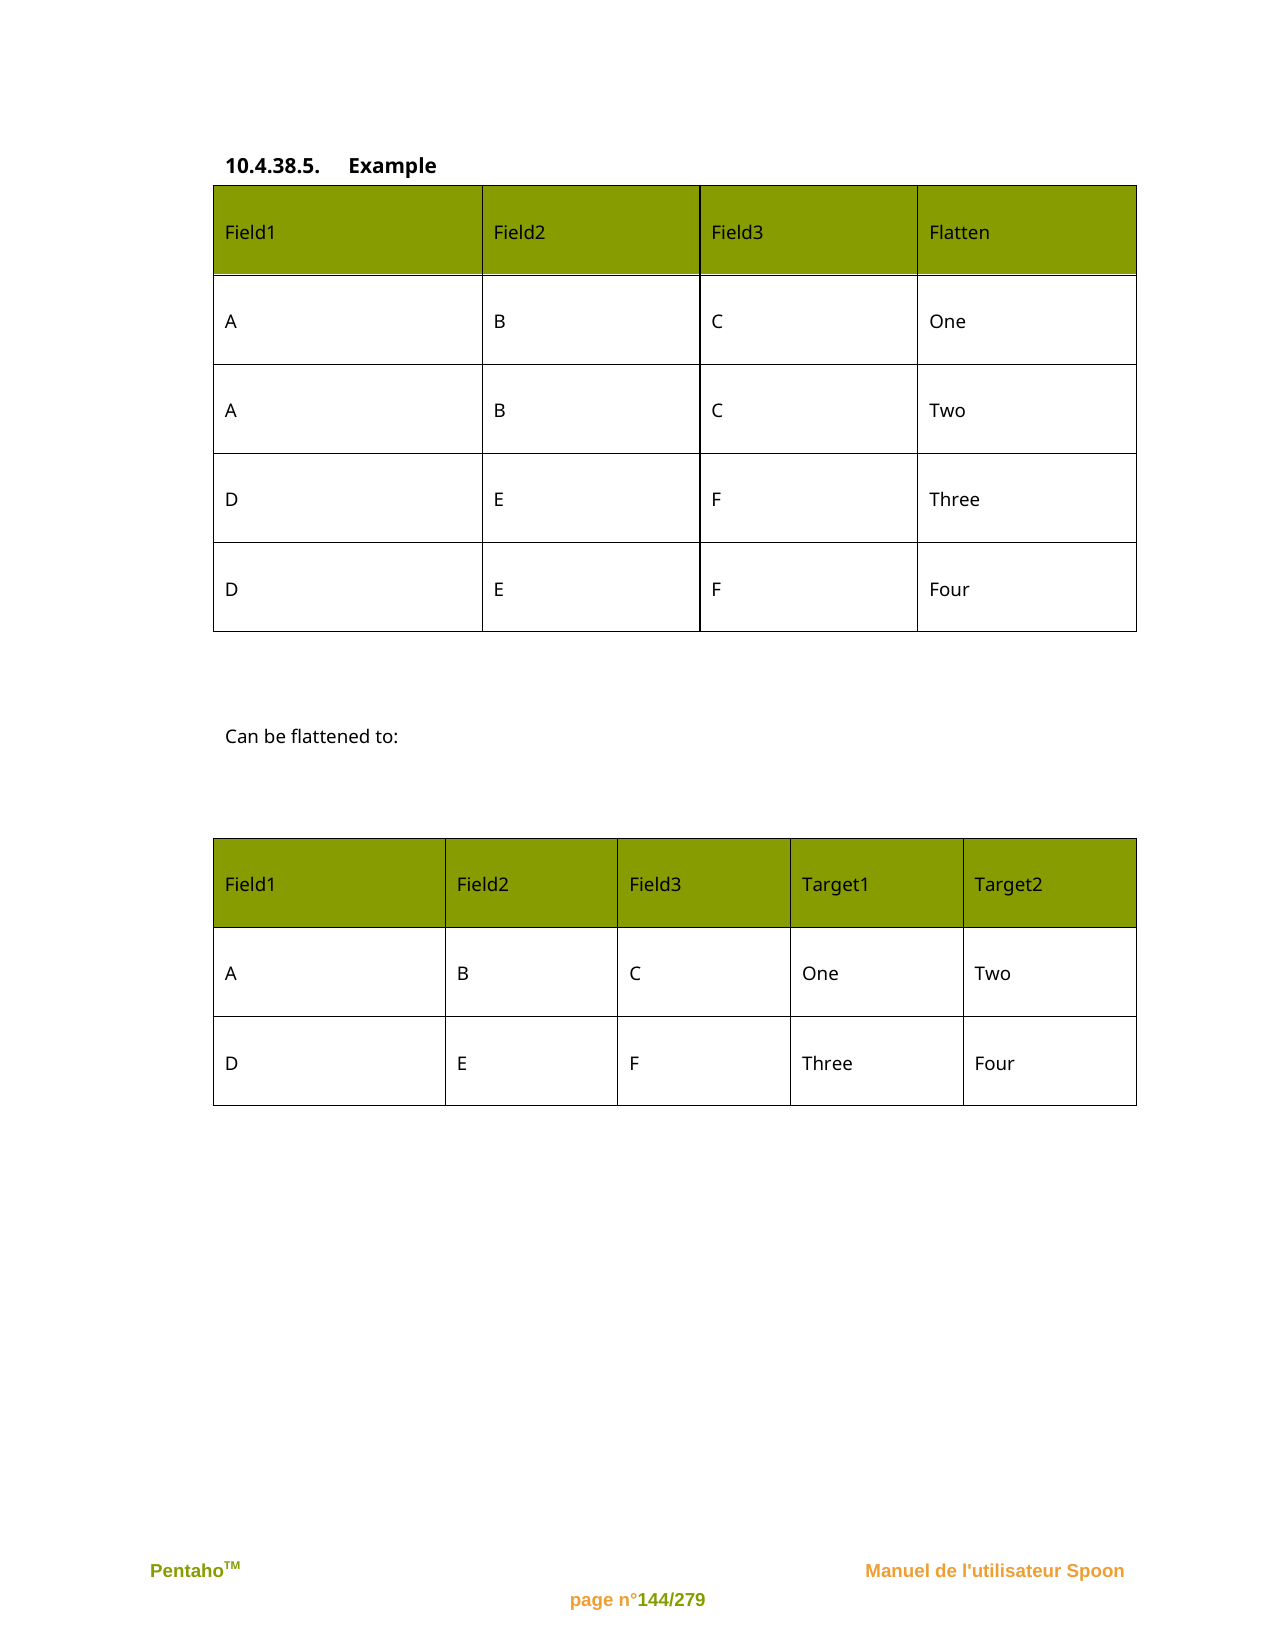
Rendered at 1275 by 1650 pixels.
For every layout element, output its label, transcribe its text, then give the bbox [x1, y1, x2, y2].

table_cell Four [964, 1017, 1136, 1105]
table_header Field2 [483, 186, 699, 274]
table_cell E [483, 454, 699, 542]
table_cell C [701, 276, 917, 364]
table_cell Three [791, 1017, 963, 1105]
table_cell One [791, 928, 963, 1016]
table_cell B [483, 276, 699, 364]
table_cell F [701, 454, 917, 542]
table_header Field3 [618, 839, 790, 927]
table_cell C [701, 365, 917, 453]
table_cell D [214, 1017, 445, 1105]
table_cell A [214, 928, 445, 1016]
table_cell F [618, 1017, 790, 1105]
table_header Target1 [791, 839, 963, 927]
table_header Field1 [214, 839, 445, 927]
table_header Field3 [701, 186, 917, 274]
table_cell D [214, 543, 482, 631]
table_cell B [446, 928, 617, 1016]
table_cell Four [918, 543, 1136, 631]
table_cell D [214, 454, 482, 542]
table_cell F [701, 543, 917, 631]
text Can be flattened to: [225, 720, 1125, 749]
table_cell B [483, 365, 699, 453]
table_cell One [918, 276, 1136, 364]
subtitle Example [225, 150, 1125, 179]
table_cell Two [918, 365, 1136, 453]
table_header Field1 [214, 186, 482, 274]
table_cell Three [918, 454, 1136, 542]
table_header Target2 [964, 839, 1136, 927]
table_cell A [214, 276, 482, 364]
table_cell C [618, 928, 790, 1016]
table_header Flatten [918, 186, 1136, 274]
table_cell E [446, 1017, 617, 1105]
table_cell Two [964, 928, 1136, 1016]
table_cell A [214, 365, 482, 453]
table_cell E [483, 543, 699, 631]
table_header Field2 [446, 839, 617, 927]
